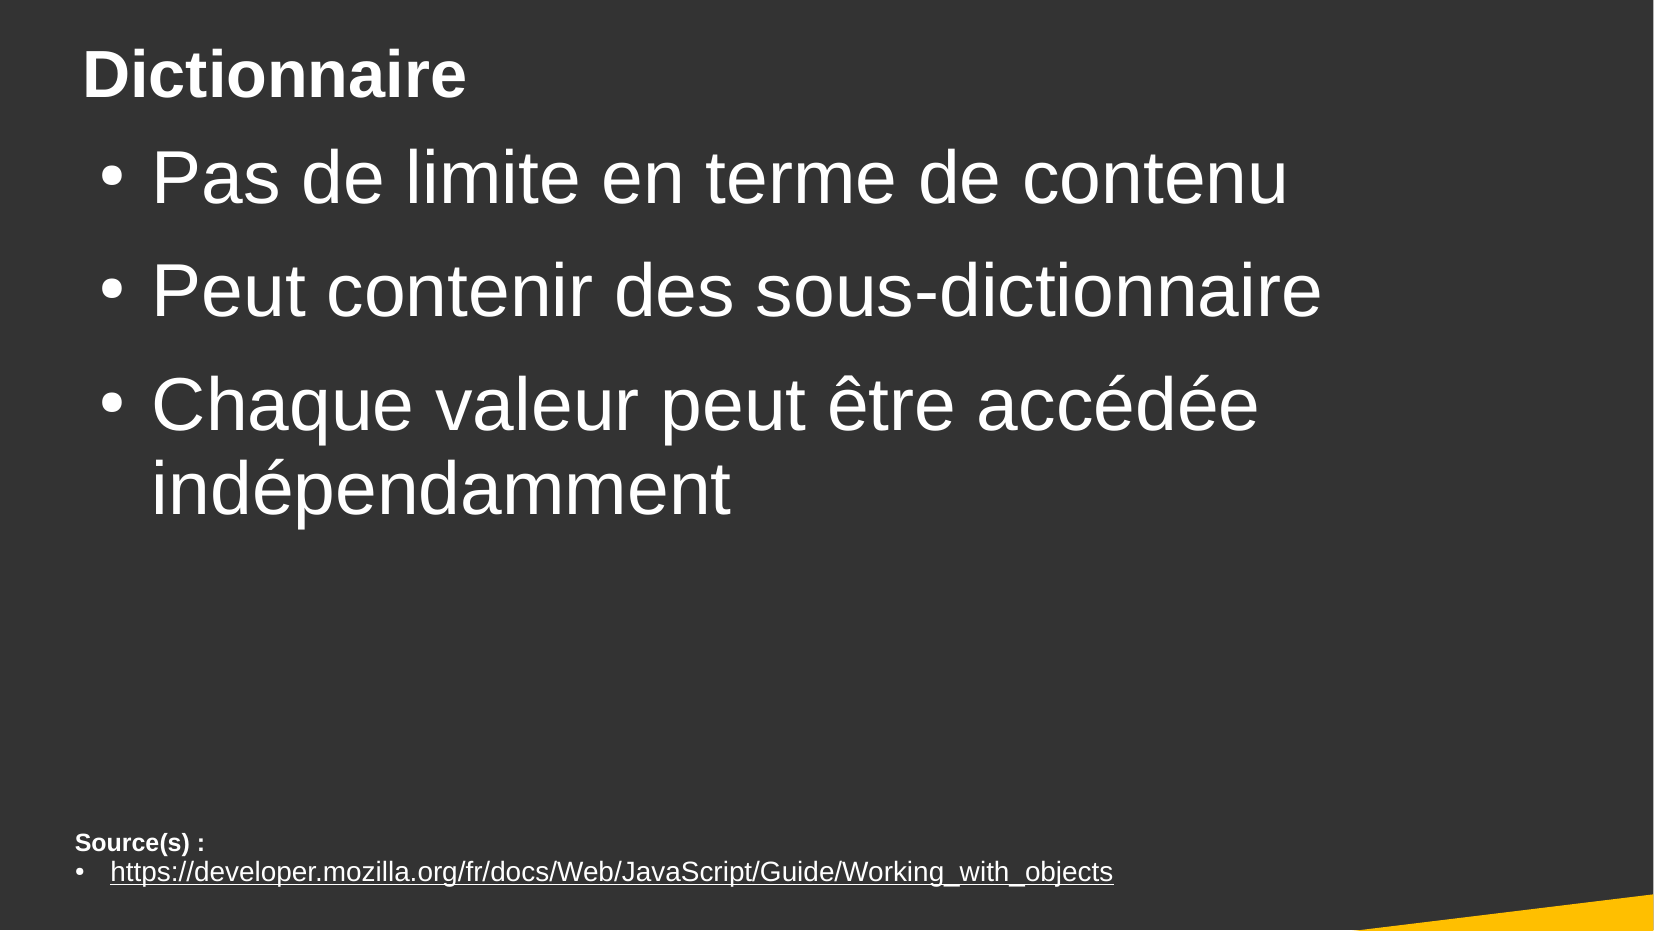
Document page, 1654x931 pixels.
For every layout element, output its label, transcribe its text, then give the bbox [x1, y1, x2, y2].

text_box [1352, 894, 1654, 931]
list Pas de limite en terme de contenu Peut contenir des sous-dictionnaire Chaque valeur peut être accédée indépendamment [80, 135, 1620, 709]
title Dictionnaire [82, 37, 1571, 114]
text_box Source(s) : https://developer.mozilla.org/fr/docs/Web/JavaScript/Guide/Working_with_objects [60, 821, 1583, 920]
